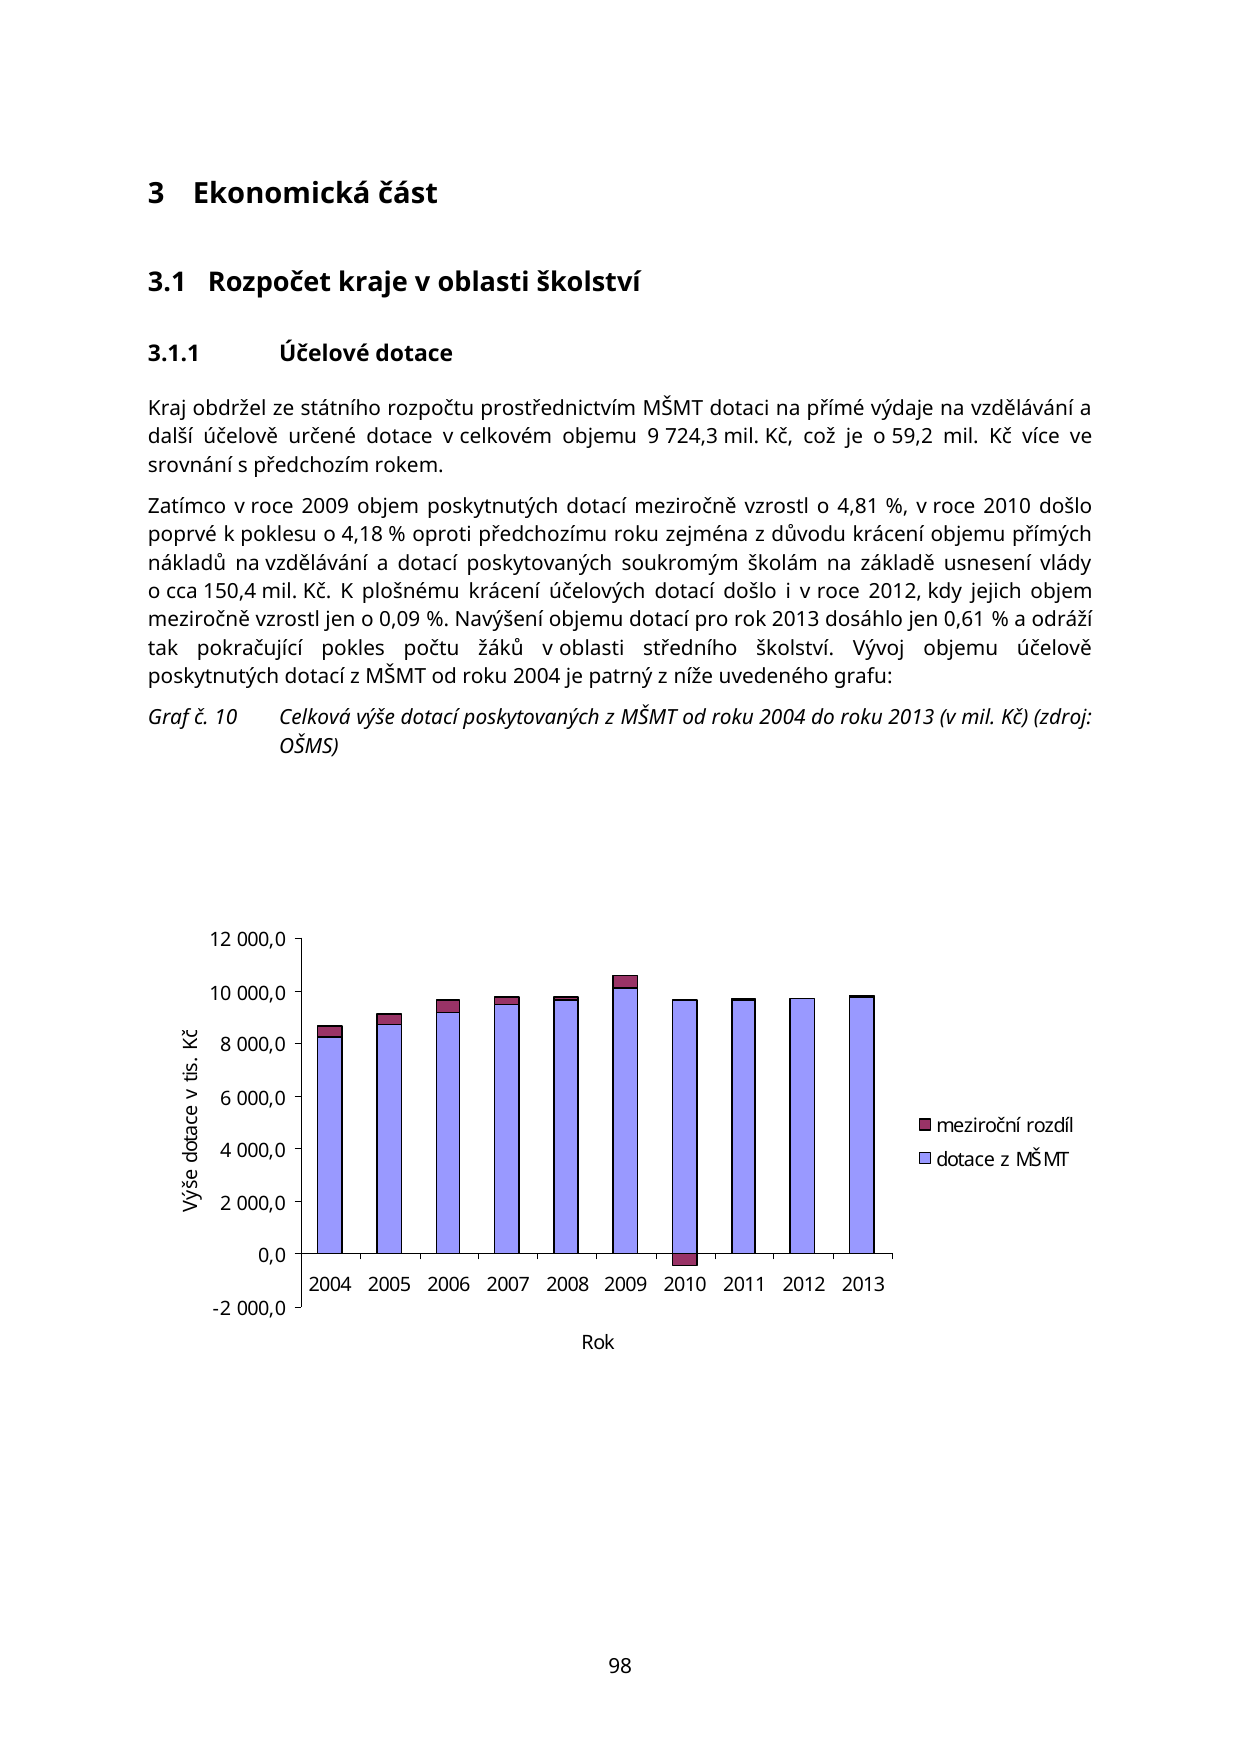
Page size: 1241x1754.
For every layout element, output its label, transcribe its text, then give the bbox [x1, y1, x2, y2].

list Celková výše dotací poskytovaných z MŠMT od roku 2004 do roku 2013 (v mil. Kč) (zdroj: OŠMS) [148, 702, 1092, 759]
text Kraj obdržel ze státního rozpočtu prostřednictvím MŠMT dotaci na přímé výdaje na vzdělávání a další účelově určené dotace v celkovém objemu 9 724,3 mil. Kč, což je o 59,2 mil. Kč více ve srovnání s předchozím rokem. [148, 393, 1092, 478]
subtitle Ekonomická část [148, 173, 1092, 212]
text Zatímco v roce 2009 objem poskytnutých dotací meziročně vzrostl o 4,81 %, v roce 2010 došlo poprvé k poklesu o 4,18 % oproti předchozímu roku zejména z důvodu krácení objemu přímých nákladů na vzdělávání a dotací poskytovaných soukromým školám na základě usnesení vlády o cca 150,4 mil. Kč. K plošnému krácení účelových dotací došlo i v roce 2012, kdy jejich objem meziročně vzrostl jen o 0,09 %. Navýšení objemu dotací pro rok 2013 dosáhlo jen 0,61 % a odráží tak pokračující pokles počtu žáků v oblasti středního školství. Vývoj objemu účelově poskytnutých dotací z MŠMT od roku 2004 je patrný z níže uvedeného grafu: [148, 491, 1092, 690]
subtitle Rozpočet kraje v oblasti školství [148, 262, 1092, 299]
subtitle Účelové dotace [148, 337, 1092, 368]
